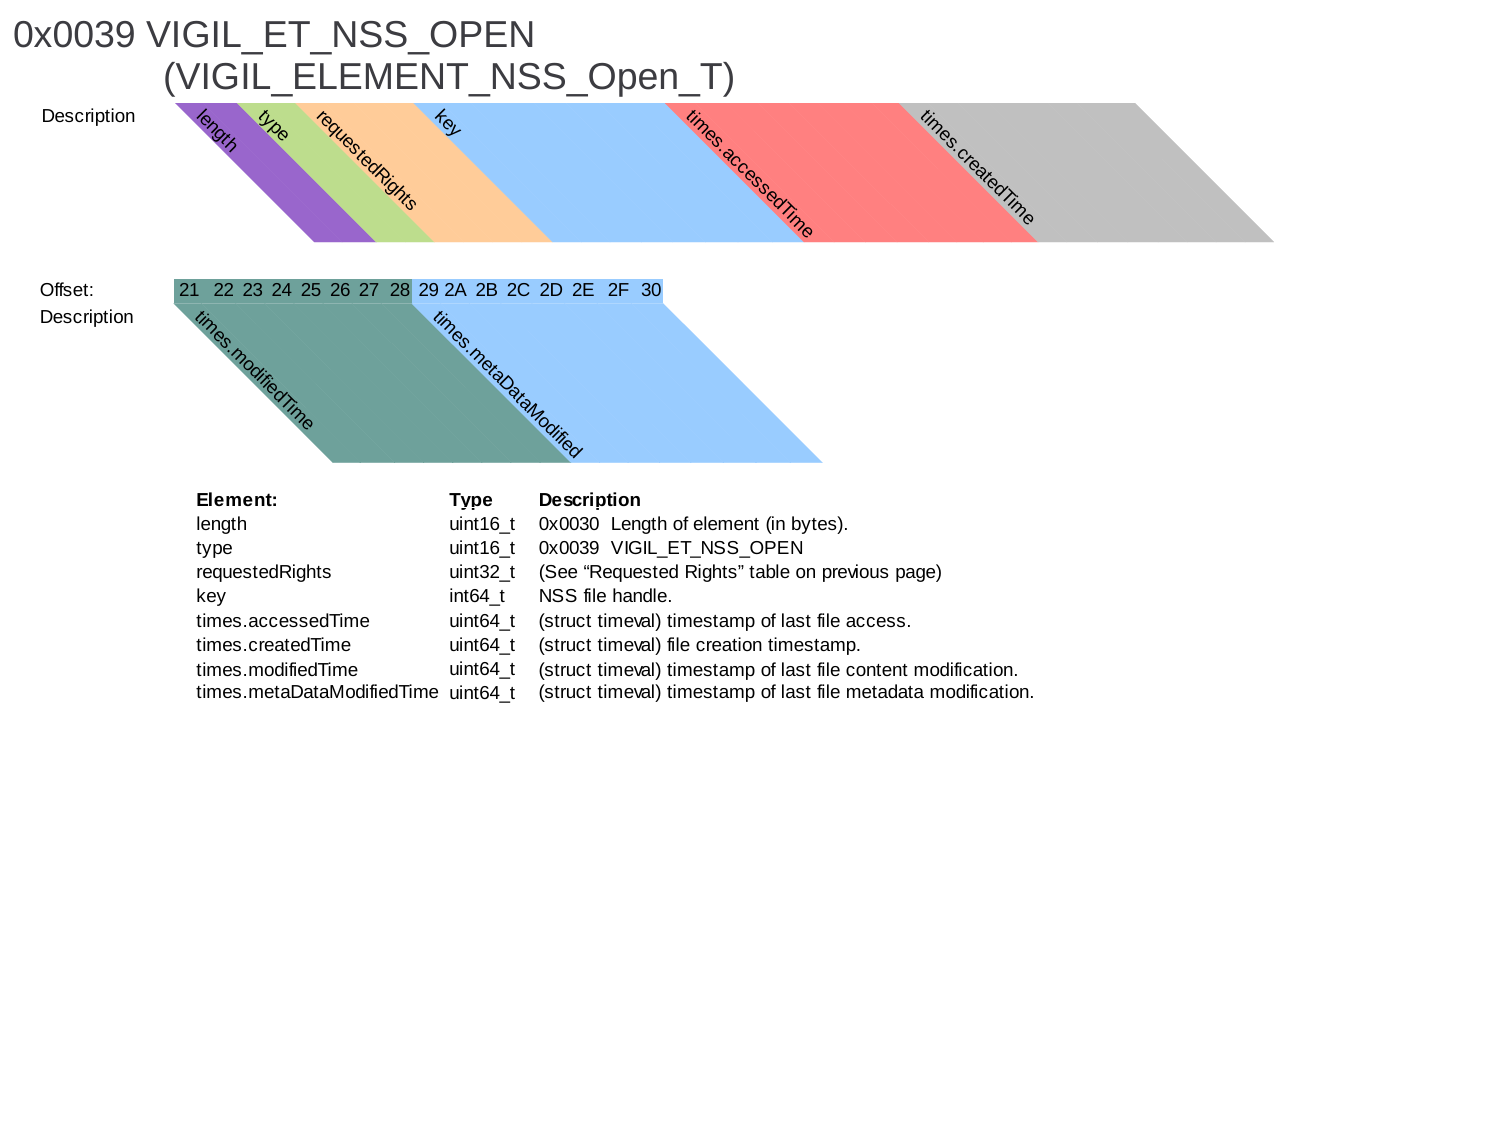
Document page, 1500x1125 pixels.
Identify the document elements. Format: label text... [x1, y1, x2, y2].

text_box 0x0039 VIGIL_ET_NSS_OPEN (VIGIL_ELEMENT_NSS_Open_T) [13, 13, 1500, 98]
chart [38, 279, 834, 465]
chart [39, 103, 1407, 269]
chart [194, 488, 1049, 709]
